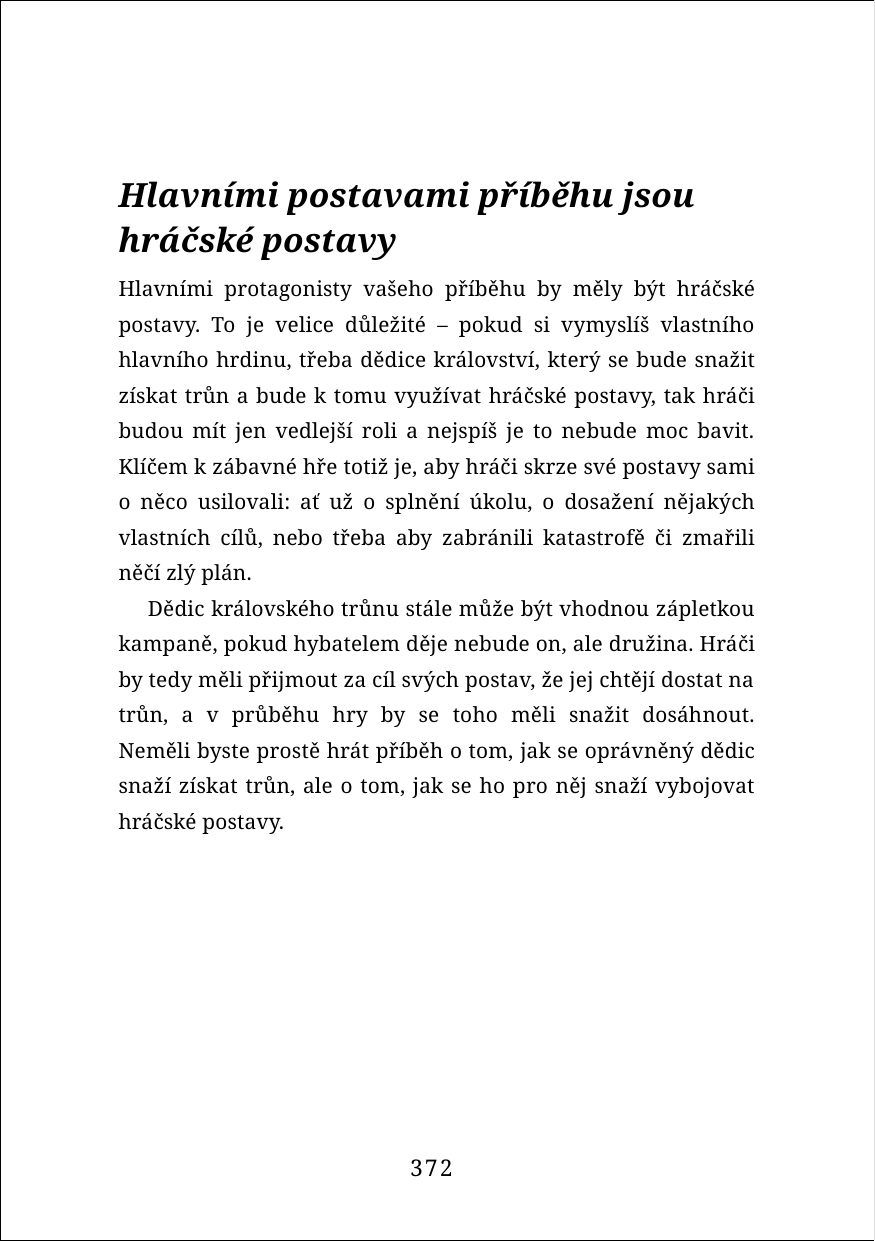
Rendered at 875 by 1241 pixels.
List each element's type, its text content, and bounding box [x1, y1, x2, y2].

text Hlavními protagonisty vašeho příběhu by měly být hráčské postavy. To je velice důležité – pokud si vymyslíš vlastního hlavního hrdinu, třeba dědice království, který se bude snažit získat trůn a bude k tomu využívat hráčské postavy, tak hráči budou mít jen vedlejší roli a nejspíš je to nebude moc bavit. Klíčem k zábavné hře totiž je, aby hráči skrze své postavy sami o něco usilovali: ať už o splnění úkolu, o dosažení nějakých vlastních cílů, nebo třeba aby zabránili katastrofě či zmařili něčí zlý plán. Dědic královského trůnu stále může být vhodnou zápletkou kampaně, pokud hybatelem děje nebude on, ale družina. Hráči by tedy měli přijmout za cíl svých postav, že jej chtějí dostat na trůn, a v průběhu hry by se toho měli snažit dosáhnout. Neměli byste prostě hrát příběh o tom, jak se oprávněný dědic snaží získat trůn, ale o tom, jak se ho pro něj snaží vybojovat hráčské postavy. [118, 274, 756, 836]
subtitle Hlavními postavami příběhu jsou hráčské postavy [118, 172, 756, 263]
